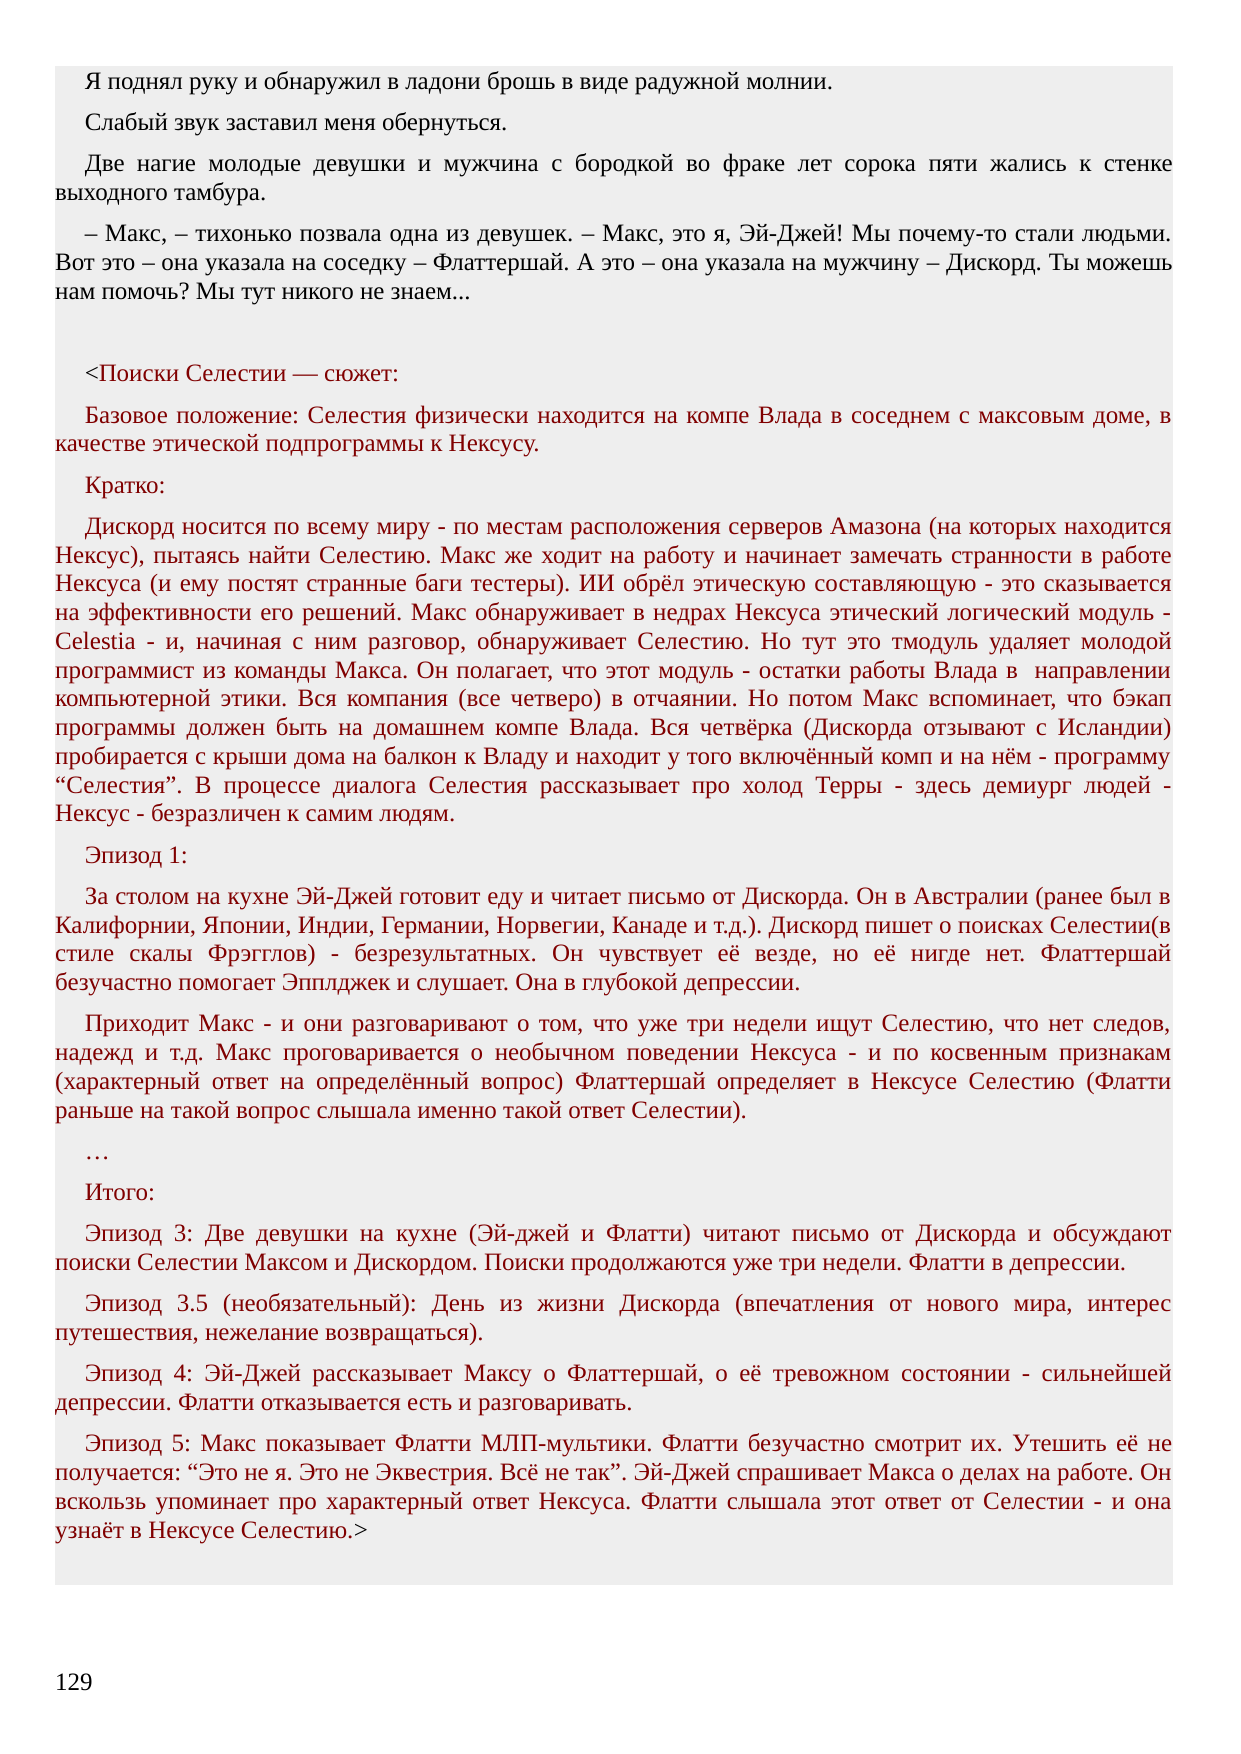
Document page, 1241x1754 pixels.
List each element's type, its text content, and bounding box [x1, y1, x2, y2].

text Эпизод 3.5 (необязательный): День из жизни Дискорда (впечатления от нового мира, интерес путешествия, нежелание возвращаться). [55, 1288, 1173, 1346]
text Эпизод 3: Две девушки на кухне (Эй-джей и Флатти) читают письмо от Дискорда и обсуждают поиски Селестии Максом и Дискордом. Поиски продолжаются уже три недели. Флатти в депрессии. [55, 1218, 1173, 1276]
text – Макс, – тихонько позвала одна из девушек. – Макс, это я, Эй-Джей! Мы почему-то стали людьми. Вот это – она указала на соседку – Флаттершай. А это – она указала на мужчину – Дискорд. Ты можешь нам помочь? Мы тут никого не знаем... [55, 218, 1173, 305]
text Слабый звук заставил меня обернуться. [55, 107, 1173, 136]
text Эпизод 1: [55, 840, 1173, 868]
text Эпизод 4: Эй-Джей рассказывает Максу о Флаттершай, о её тревожном состоянии - сильнейшей депрессии. Флатти отказывается есть и разговаривать. [55, 1358, 1173, 1416]
text Две нагие молодые девушки и мужчина с бородкой во фраке лет сорока пяти жались к стенке выходного тамбура. [55, 148, 1173, 206]
text Я поднял руку и обнаружил в ладони брошь в виде радужной молнии. [55, 66, 1173, 95]
text Эпизод 5: Макс показывает Флатти МЛП-мультики. Флатти безучастно смотрит их. Утешить её не получается: “Это не я. Это не Эквестрия. Всё не так”. Эй-Джей спрашивает Макса о делах на работе. Он вскользь упоминает про характерный ответ Нексуса. Флатти слышала этот ответ от Селестии - и она узнаёт в Нексусе Селестию.> [55, 1428, 1173, 1543]
text … [55, 1136, 1173, 1165]
text Кратко: [55, 470, 1173, 498]
text Итого: [55, 1177, 1173, 1206]
text Базовое положение: Селестия физически находится на компе Влада в соседнем с максовым доме, в качестве этической подпрограммы к Нексусу. [55, 400, 1173, 457]
text <Поиски Селестии — сюжет: [55, 358, 1173, 387]
text Дискорд носится по всему миру - по местам расположения серверов Амазона (на которых находится Нексус), пытаясь найти Селестию. Макс же ходит на работу и начинает замечать странности в работе Нексуса (и ему постят странные баги тестеры). ИИ обрёл этическую составляющую - это сказывается на эффективности его решений. Макс обнаруживает в недрах Нексуса этический логический модуль - Celestia - и, начиная с ним разговор, обнаруживает Селестию. Но тут это тмодуль удаляет молодой программист из команды Макса. Он полагает, что этот модуль - остатки работы Влада в направлении компьютерной этики. Вся компания (все четверо) в отчаянии. Но потом Макс вспоминает, что бэкап программы должен быть на домашнем компе Влада. Вся четвёрка (Дискорда отзывают с Исландии) пробирается с крыши дома на балкон к Владу и находит у того включённый комп и на нём - программу “Селестия”. В процессе диалога Селестия рассказывает про холод Терры - здесь демиург людей - Нексус - безразличен к самим людям. [55, 511, 1173, 827]
text Приходит Макс - и они разговаривают о том, что уже три недели ищут Селестию, что нет следов, надежд и т.д. Макс проговаривается о необычном поведении Нексуса - и по косвенным признакам (характерный ответ на определённый вопрос) Флаттершай определяет в Нексусе Селестию (Флатти раньше на такой вопрос слышала именно такой ответ Селестии). [55, 1008, 1173, 1123]
text За столом на кухне Эй-Джей готовит еду и читает письмо от Дискорда. Он в Австралии (ранее был в Калифорнии, Японии, Индии, Германии, Норвегии, Канаде и т.д.). Дискорд пишет о поисках Селестии(в стиле скалы Фрэгглов) - безрезультатных. Он чувствует её везде, но её нигде нет. Флаттершай безучастно помогает Эпплджек и слушает. Она в глубокой депрессии. [55, 881, 1173, 996]
